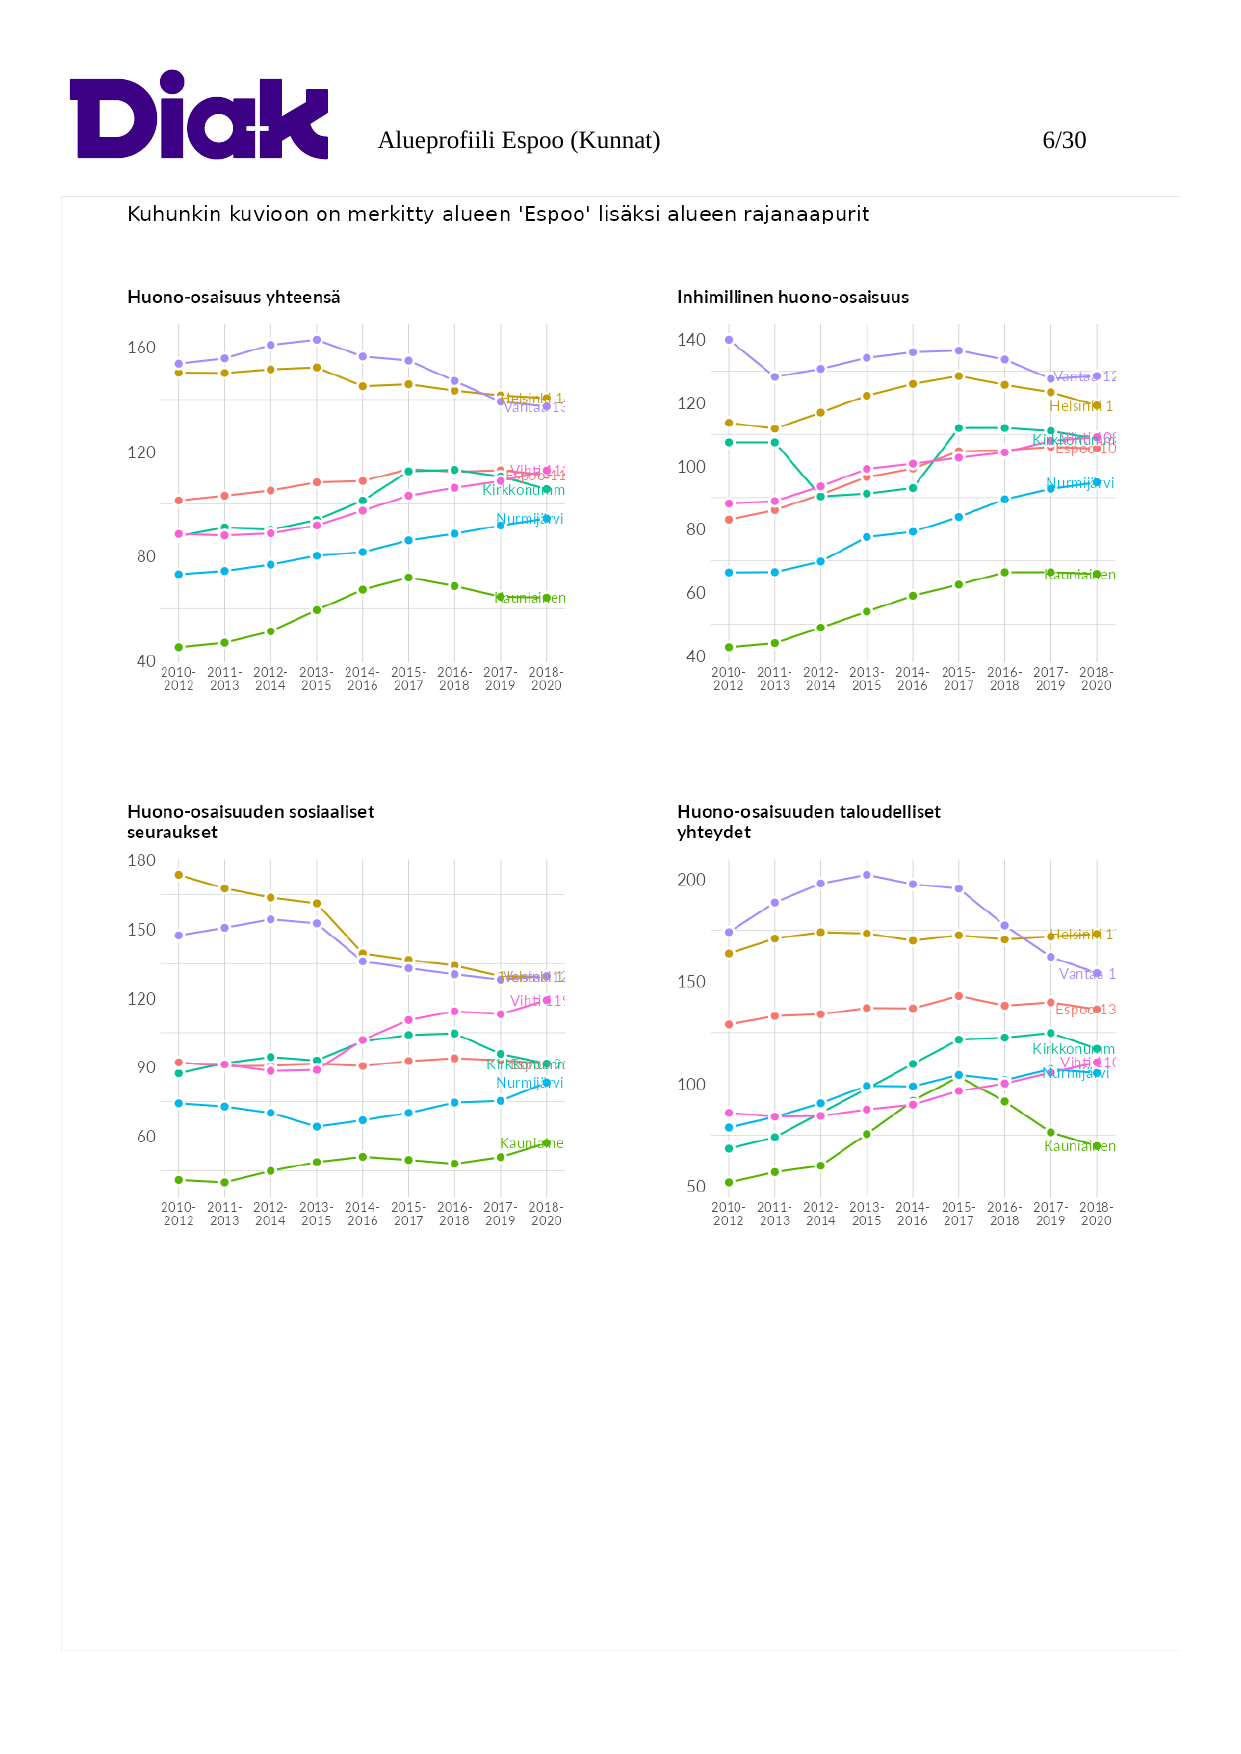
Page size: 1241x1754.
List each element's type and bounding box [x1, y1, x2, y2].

picture [61, 196, 1179, 1651]
